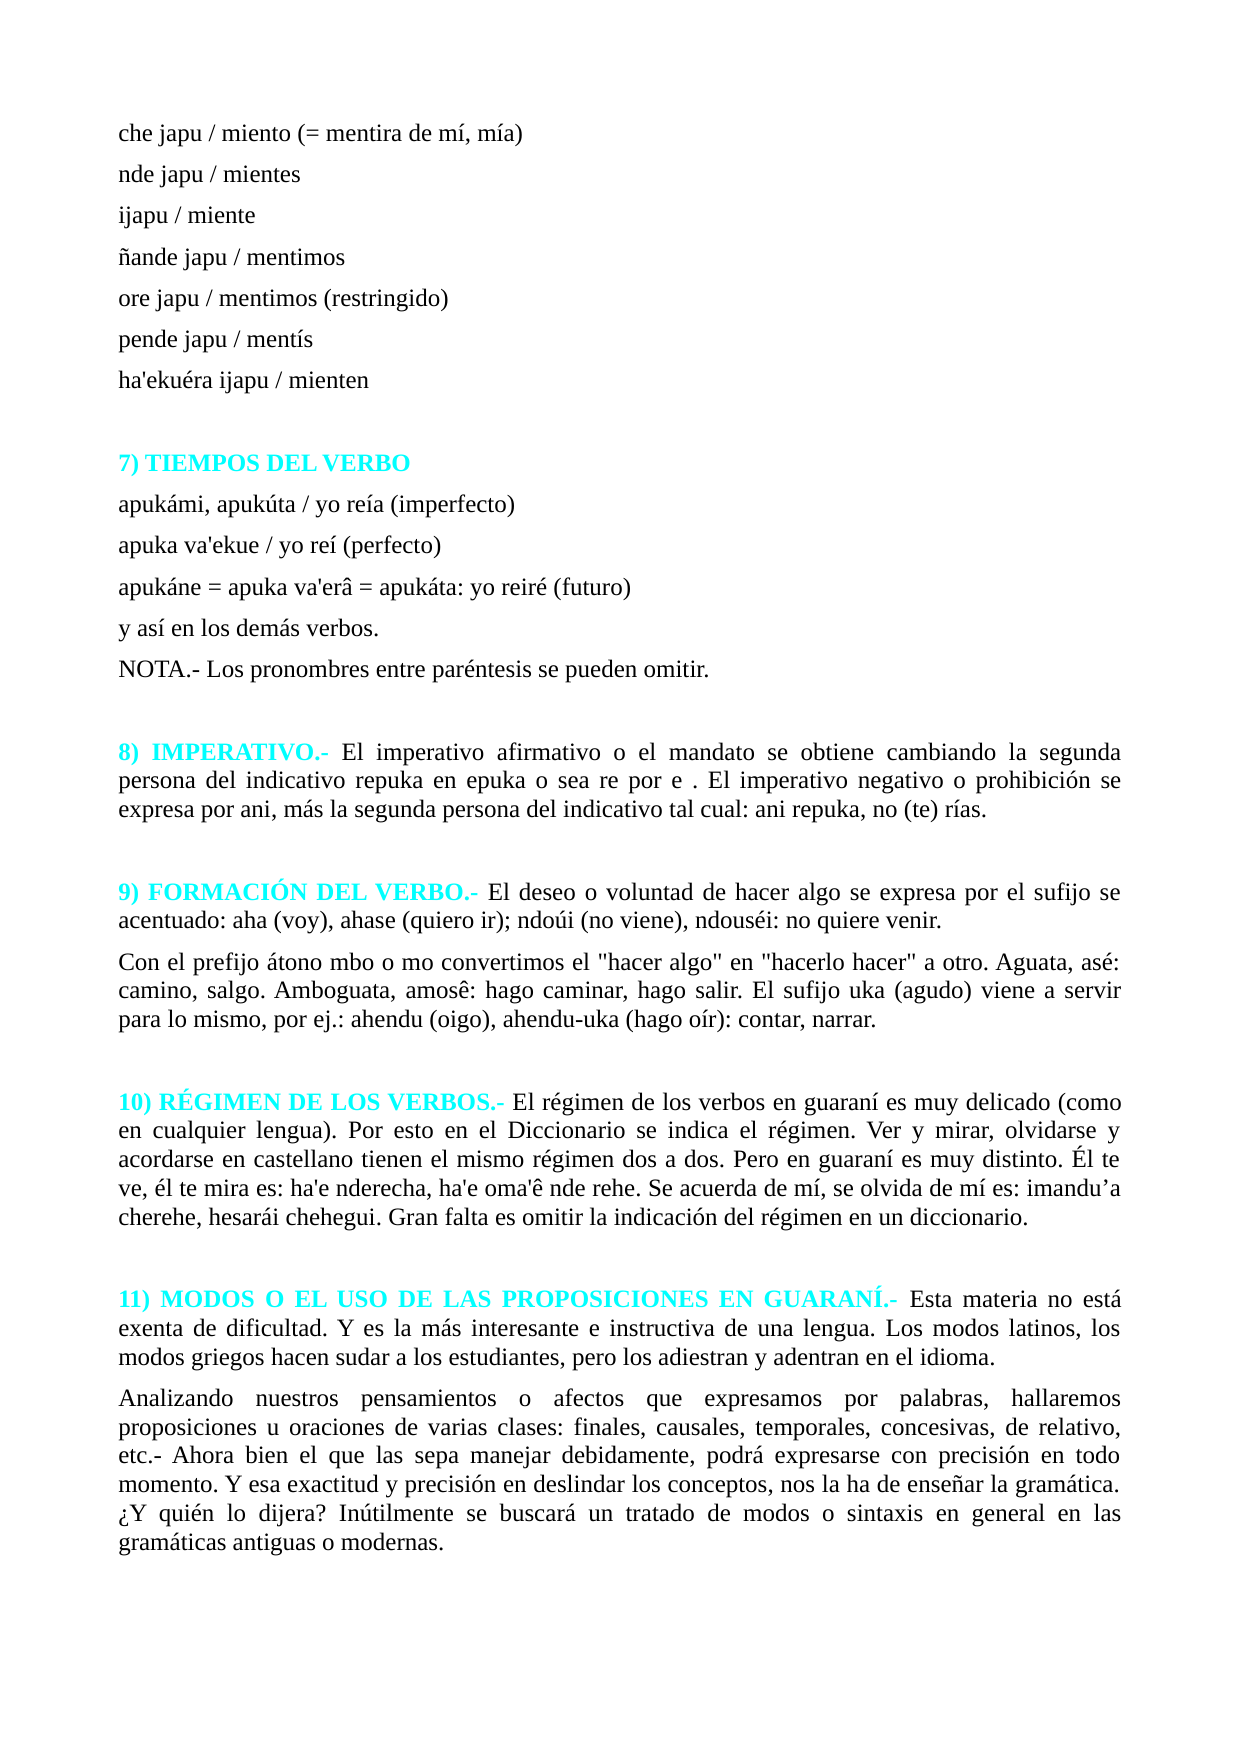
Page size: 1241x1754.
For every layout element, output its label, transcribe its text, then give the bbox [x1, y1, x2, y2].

text apukámi, apukúta / yo reía (imperfecto) [118, 489, 1122, 518]
text 11) MODOS O EL USO DE LAS PROPOSICIONES EN GUARANÍ.- Esta materia no está exenta de dificultad. Y es la más interesante e instructiva de una lengua. Los modos latinos, los modos griegos hacen sudar a los estudiantes, pero los adiestran y adentran en el idioma. [118, 1284, 1122, 1371]
text Analizando nuestros pensamientos o afectos que expresamos por palabras, hallaremos proposiciones u oraciones de varias clases: finales, causales, temporales, concesivas, de relativo, etc.- Ahora bien el que las sepa manejar debidamente, podrá expresarse con precisión en todo momento. Y esa exactitud y precisión en deslindar los conceptos, nos la ha de enseñar la gramática. ¿Y quién lo dijera? Inútilmente se buscará un tratado de modos o sintaxis en general en las gramáticas antiguas o modernas. [118, 1383, 1122, 1556]
text pende japu / mentís [118, 324, 1122, 353]
text 7) TIEMPOS DEL VERBO [118, 448, 1122, 477]
text NOTA.- Los pronombres entre paréntesis se pueden omitir. [118, 654, 1122, 683]
text 8) IMPERATIVO.- El imperativo afirmativo o el mandato se obtiene cambiando la segunda persona del indicativo repuka en epuka o sea re por e . El imperativo negativo o prohibición se expresa por ani, más la segunda persona del indicativo tal cual: ani repuka, no (te) rías. [118, 737, 1122, 823]
text apukáne = apuka va'erâ = apukáta: yo reiré (futuro) [118, 572, 1122, 601]
text 9) FORMACIÓN DEL VERBO.- El deseo o voluntad de hacer algo se expresa por el sufijo se acentuado: aha (voy), ahase (quiero ir); ndoúi (no viene), ndouséi: no quiere venir. [118, 877, 1122, 934]
text 10) RÉGIMEN DE LOS VERBOS.- El régimen de los verbos en guaraní es muy delicado (como en cualquier lengua). Por esto en el Diccionario se indica el régimen. Ver y mirar, olvidarse y acordarse en castellano tienen el mismo régimen dos a dos. Pero en guaraní es muy distinto. Él te ve, él te mira es: ha'e nderecha, ha'e oma'ê nde rehe. Se acuerda de mí, se olvida de mí es: imandu’a cherehe, hesarái chehegui. Gran falta es omitir la indicación del régimen en un diccionario. [118, 1087, 1122, 1231]
text ñande japu / mentimos [118, 242, 1122, 271]
text ore japu / mentimos (restringido) [118, 283, 1122, 312]
text y así en los demás verbos. [118, 613, 1122, 642]
text nde japu / mientes [118, 159, 1122, 188]
text che japu / miento (= mentira de mí, mía) [118, 118, 1122, 147]
text ijapu / miente [118, 201, 1122, 229]
text Con el prefijo átono mbo o mo convertimos el "hacer algo" en "hacerlo hacer" a otro. Aguata, asé: camino, salgo. Amboguata, amosê: hago caminar, hago salir. El sufijo uka (agudo) viene a servir para lo mismo, por ej.: ahendu (oigo), ahendu-uka (hago oír): contar, narrar. [118, 947, 1122, 1033]
text apuka va'ekue / yo reí (perfecto) [118, 531, 1122, 559]
text ha'ekuéra ijapu / mienten [118, 366, 1122, 394]
